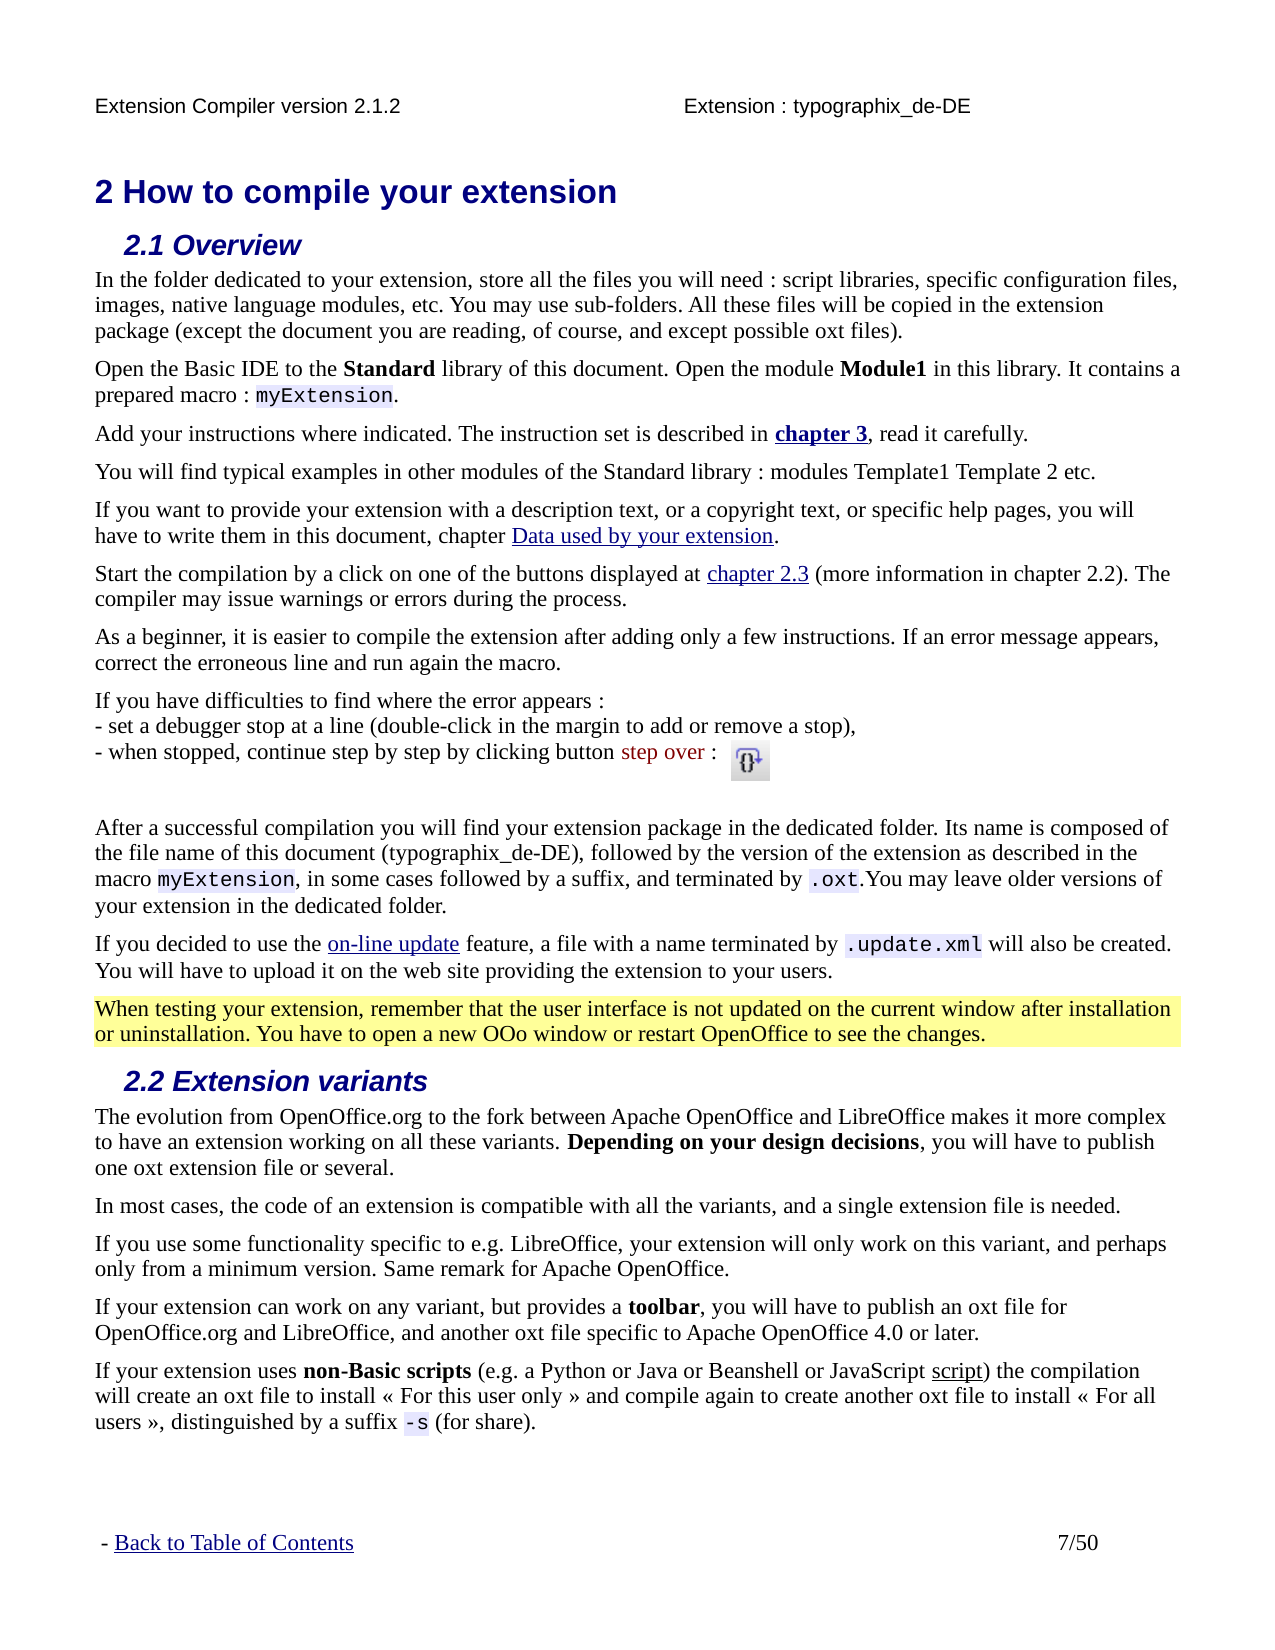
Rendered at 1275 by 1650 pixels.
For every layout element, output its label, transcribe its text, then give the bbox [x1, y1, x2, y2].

text After a successful compilation you will find your extension package in the dedicated folder. Its name is composed of the file name of this document (typographix_de-DE), followed by the version of the extension as described in the macro myExtension, in some cases followed by a suffix, and terminated by .oxt.You may leave older versions of your extension in the dedicated folder. [94, 815, 1181, 918]
subtitle Overview [124, 228, 1181, 261]
text Start the compilation by a click on one of the buttons displayed at chapter 2.3 (more information in chapter 2.2). The compiler may issue warnings or errors during the process. [94, 561, 1181, 612]
text Open the Basic IDE to the Standard library of this document. Open the module Module1 in this library. It contains a prepared macro : myExtension. [94, 356, 1181, 408]
text The evolution from OpenOffice.org to the fork between Apache OpenOffice and LibreOffice makes it more complex to have an extension working on all these variants. Depending on your design decisions, you will have to publish one oxt extension file or several. [94, 1104, 1181, 1180]
text If you decided to use the on-line update feature, a file with a name terminated by .update.xml will also be created. You will have to upload it on the web site providing the extension to your users. [94, 931, 1181, 983]
text As a beginner, it is easier to compile the extension after adding only a few instructions. If an error message appears, correct the erroneous line and run again the macro. [94, 624, 1181, 675]
text When testing your extension, remember that the user interface is not updated on the current window after installation or uninstallation. You have to open a new OOo window or restart OpenOffice to see the changes. [94, 996, 1181, 1047]
text If you have difficulties to find where the error appears : - set a debugger stop at a line (double-click in the margin to add or remove a stop), - when stopped, continue step by step by clicking button step over : [94, 688, 1181, 764]
text Add your instructions where indicated. The instruction set is described in chapter 3, read it carefully. [94, 421, 1181, 446]
text If your extension uses non-Basic scripts (e.g. a Python or Java or Beanshell or JavaScript script) the compilation will create an oxt file to install « For this user only » and compile again to create another oxt file to install « For all users », distinguished by a suffix -s (for share). [94, 1358, 1181, 1436]
picture [731, 740, 770, 781]
subtitle Extension variants [124, 1065, 1181, 1098]
subtitle How to compile your extension [94, 172, 1181, 210]
text In most cases, the code of an extension is compatible with all the variants, and a single extension file is needed. [94, 1193, 1181, 1218]
text If you use some functionality specific to e.g. LibreOffice, your extension will only work on this variant, and perhaps only from a minimum version. Same remark for Apache OpenOffice. [94, 1231, 1181, 1282]
text In the folder dedicated to your extension, store all the files you will need : script libraries, specific configuration files, images, native language modules, etc. You may use sub-folders. All these files will be copied in the extension package (except the document you are reading, of course, and except possible oxt files). [94, 267, 1181, 343]
text You will find typical examples in other modules of the Standard library : modules Template1 Template 2 etc. [94, 459, 1181, 484]
text If you want to provide your extension with a description text, or a copyright text, or specific help pages, you will have to write them in this document, chapter Data used by your extension. [94, 497, 1181, 548]
text If your extension can work on any variant, but provides a toolbar, you will have to publish an oxt file for OpenOffice.org and LibreOffice, and another oxt file specific to Apache OpenOffice 4.0 or later. [94, 1294, 1181, 1345]
